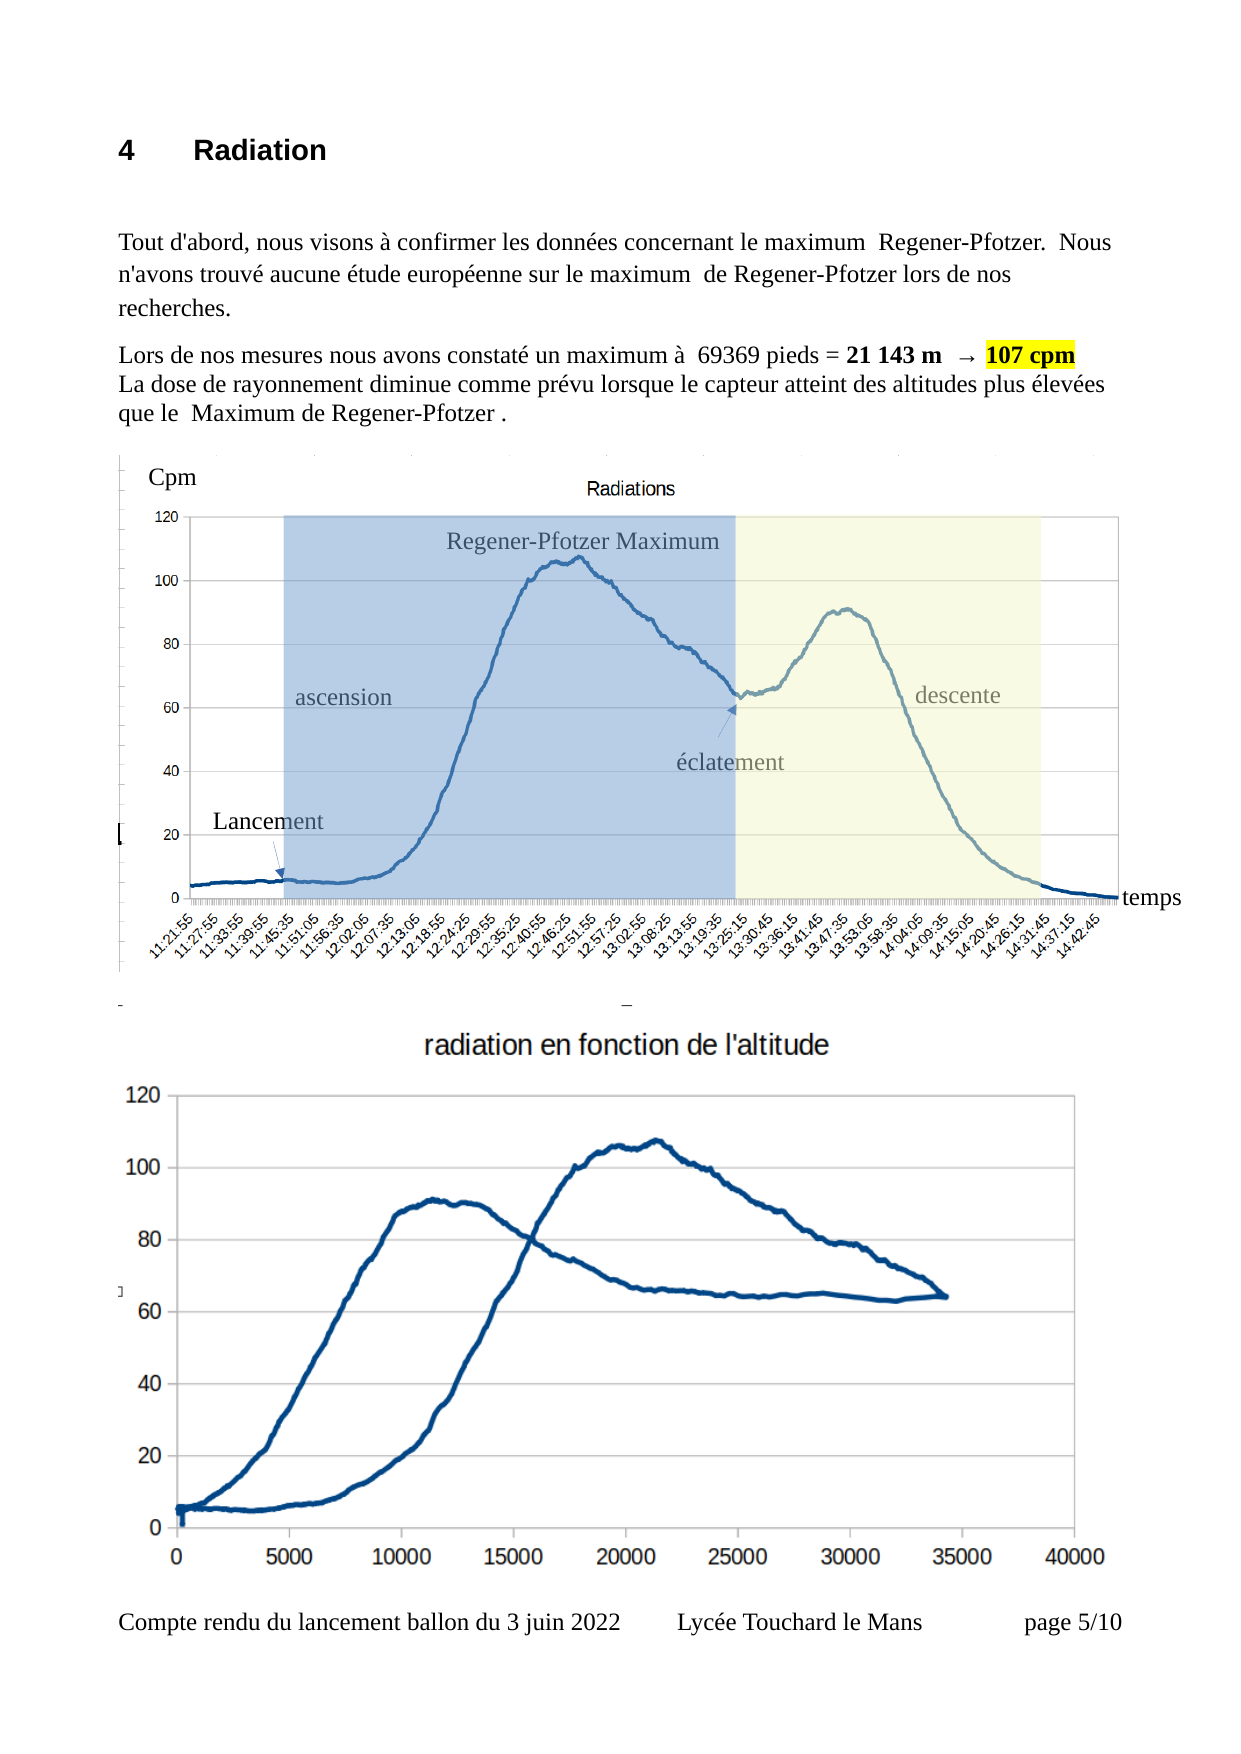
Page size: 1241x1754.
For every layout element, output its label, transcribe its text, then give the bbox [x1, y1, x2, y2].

text Tout d'abord, nous visons à confirmer les données concernant le maximum Regener-Pfotzer. Nous n'avons trouvé aucune étude européenne sur le maximum de Regener-Pfotzer lors de nos recherches. [118, 227, 1122, 321]
picture [118, 455, 1123, 972]
text La dose de rayonnement diminue comme prévu lorsque le capteur atteint des altitudes plus élevées que le Maximum de Regener-Pfotzer . [118, 369, 1122, 426]
subtitle Radiation [118, 133, 1122, 166]
picture [118, 1005, 1123, 1575]
text Lors de nos mesures nous avons constaté un maximum à 69369 pieds = 21 143 m → 107 cpm [118, 340, 1122, 369]
